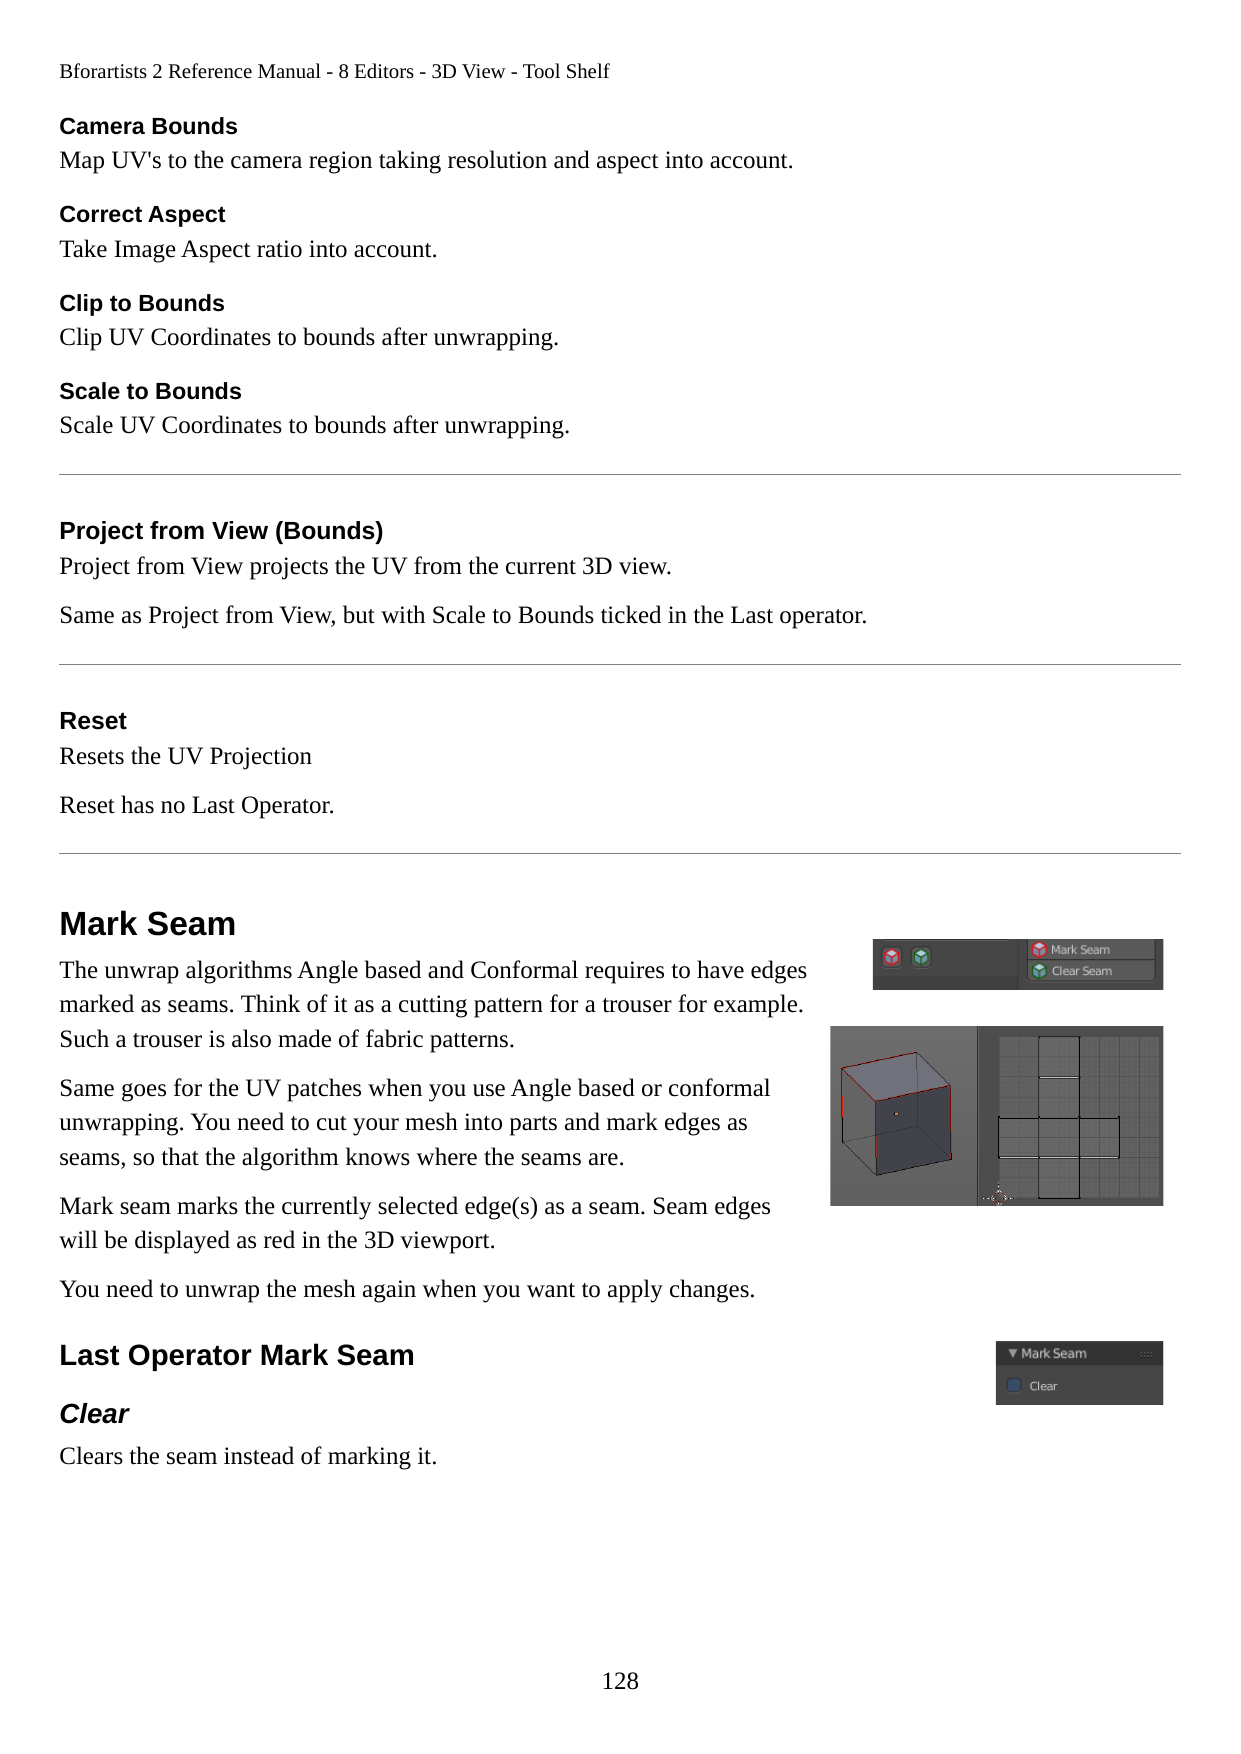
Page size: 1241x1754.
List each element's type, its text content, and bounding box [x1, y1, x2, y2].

text Resets the UV Projection [59, 741, 1181, 769]
text Mark seam marks the currently selected edge(s) as a seam. Seam edges will be displayed as red in the 3D viewport. [59, 1191, 1181, 1254]
text Clip UV Coordinates to bounds after unwrapping. [59, 322, 1181, 351]
text You need to unwrap the mesh again when you want to apply changes. [59, 1274, 1181, 1303]
text Reset has no Last Operator. [59, 790, 1181, 818]
text The unwrap algorithms Angle based and Conformal requires to have edges marked as seams. Think of it as a cutting pattern for a trouser for example. Such a trouser is also made of fabric patterns. [59, 955, 1181, 1053]
text Take Image Aspect ratio into account. [59, 234, 1181, 263]
text Same goes for the UV patches when you use Angle based or conformal unwrapping. You need to cut your mesh into parts and mark edges as seams, so that the algorithm knows where the seams are. [59, 1073, 830, 1171]
picture [830, 1026, 1164, 1206]
text Scale UV Coordinates to bounds after unwrapping. [59, 411, 1181, 439]
subtitle Last Operator Mark Seam [59, 1338, 1181, 1372]
subtitle Correct Aspect [59, 201, 1181, 228]
subtitle Project from View (Bounds) [59, 516, 1181, 545]
subtitle Scale to Bounds [59, 378, 1181, 404]
subtitle Mark Seam [59, 904, 1181, 942]
subtitle Reset [59, 706, 1181, 734]
subtitle Camera Bounds [59, 113, 1181, 139]
subtitle Clip to Bounds [59, 289, 1181, 316]
picture [872, 939, 1164, 990]
text Map UV's to the camera region taking resolution and aspect into account. [59, 146, 1181, 174]
subtitle Clear [59, 1397, 1181, 1429]
picture [995, 1341, 1164, 1405]
text Project from View projects the UV from the current 3D view. [59, 551, 1181, 580]
text Same as Project from View, but with Scale to Bounds ticked in the Last operator. [59, 600, 1181, 629]
text Clears the seam instead of marking it. [59, 1441, 1181, 1470]
